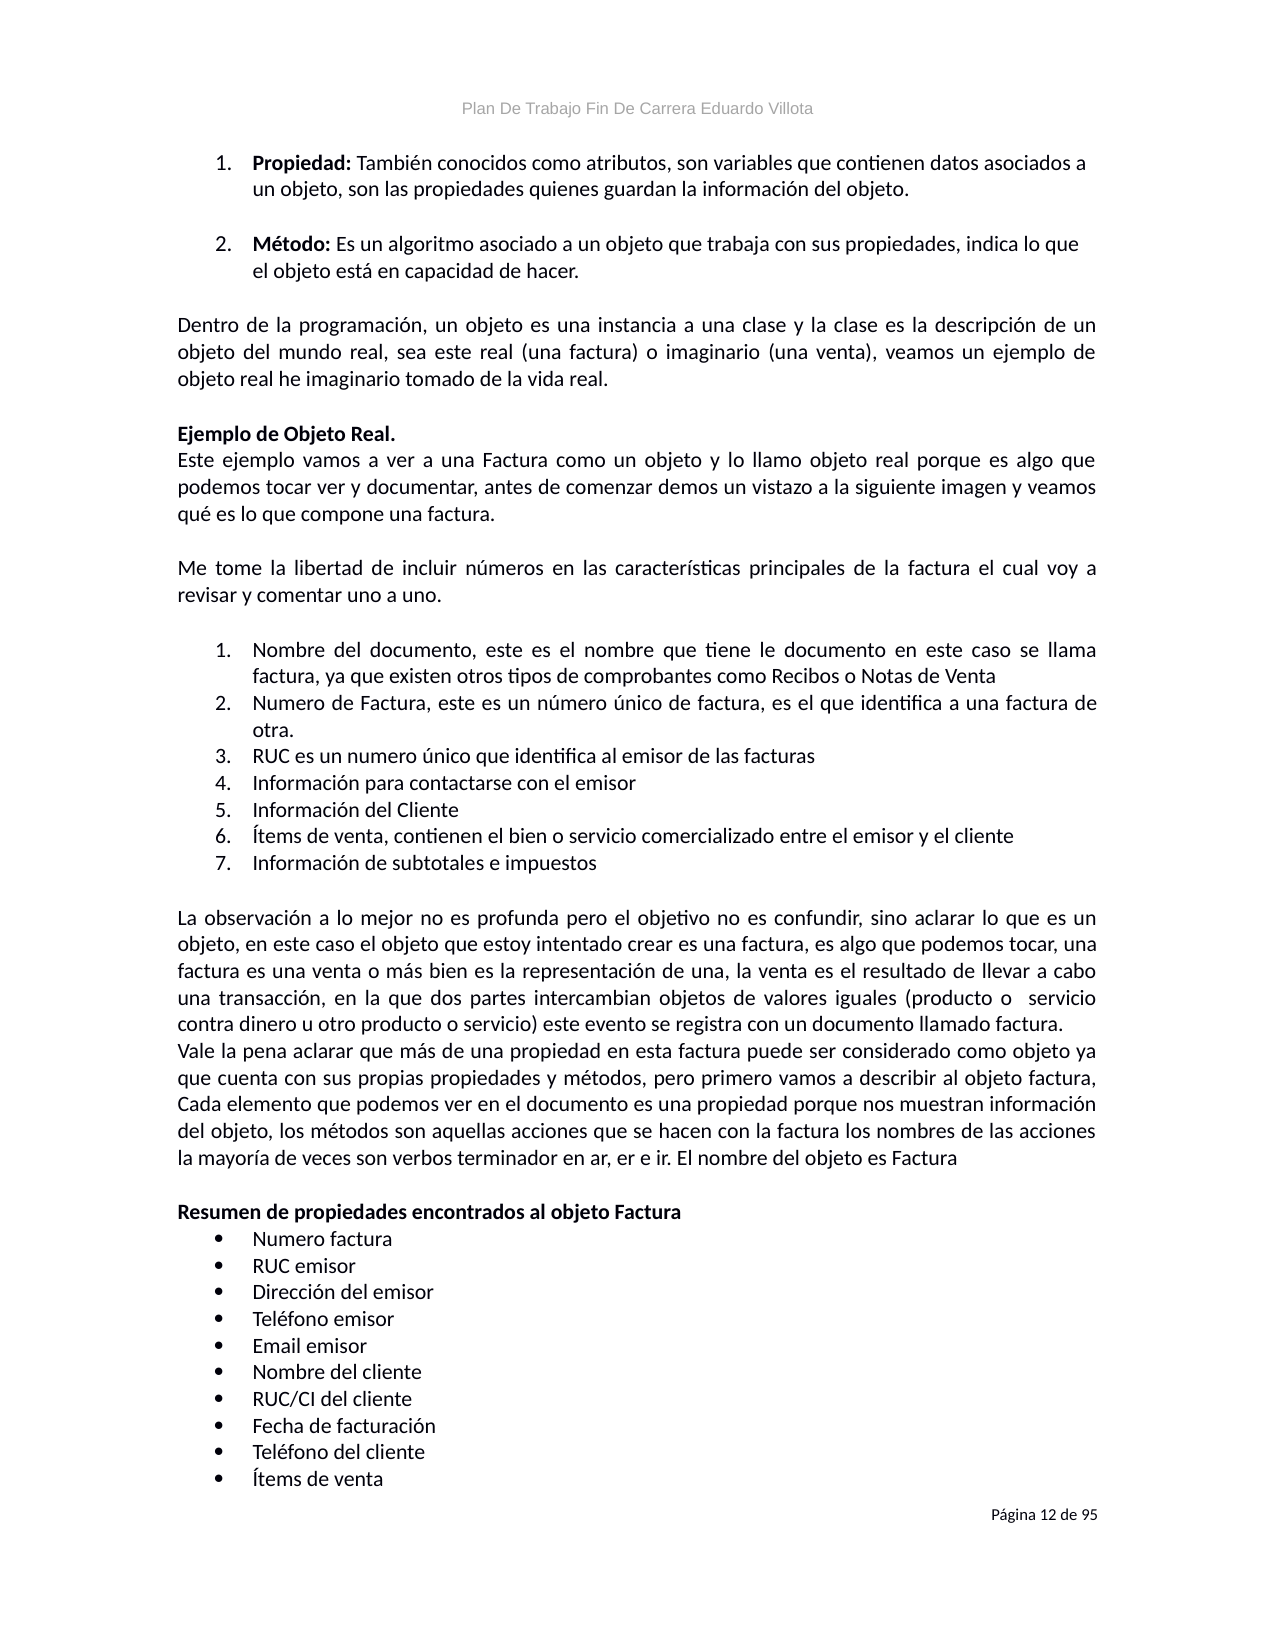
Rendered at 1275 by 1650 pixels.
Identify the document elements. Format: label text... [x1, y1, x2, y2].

list Nombre del documento, este es el nombre que tiene le documento en este caso se llama factura, ya que existen otros tipos de comprobantes como Recibos o Notas de Venta [215, 636, 1098, 689]
list Fecha de facturación [215, 1412, 1098, 1438]
list Propiedad: También conocidos como atributos, son variables que contienen datos asociados a un objeto, son las propiedades quienes guardan la información del objeto. [215, 148, 1098, 202]
text Resumen de propiedades encontrados al objeto Factura [177, 1198, 1098, 1225]
list Información de subtotales e impuestos [215, 849, 1098, 876]
list Email emisor [215, 1332, 1098, 1358]
text Vale la pena aclarar que más de una propiedad en esta factura puede ser considerado como objeto ya que cuenta con sus propias propiedades y métodos, pero primero vamos a describir al objeto factura, Cada elemento que podemos ver en el documento es una propiedad porque nos muestran información del objeto, los métodos son aquellas acciones que se hacen con la factura los nombres de las acciones la mayoría de veces son verbos terminador en ar, er e ir. El nombre del objeto es Factura [177, 1037, 1098, 1170]
list Teléfono del cliente [215, 1438, 1098, 1465]
text Me tome la libertad de incluir números en las características principales de la factura el cual voy a revisar y comentar uno a uno. [177, 554, 1098, 608]
list Numero de Factura, este es un número único de factura, es el que identifica a una factura de otra. [215, 689, 1098, 742]
text Dentro de la programación, un objeto es una instancia a una clase y la clase es la descripción de un objeto del mundo real, sea este real (una factura) o imaginario (una venta), veamos un ejemplo de objeto real he imaginario tomado de la vida real. [177, 312, 1098, 392]
text La observación a lo mejor no es profunda pero el objetivo no es confundir, sino aclarar lo que es un objeto, en este caso el objeto que estoy intentado crear es una factura, es algo que podemos tocar, una factura es una venta o más bien es la representación de una, la venta es el resultado de llevar a cabo una transacción, en la que dos partes intercambian objetos de valores iguales (producto o servicio contra dinero u otro producto o servicio) este evento se registra con un documento llamado factura. [177, 904, 1098, 1037]
list Nombre del cliente [215, 1358, 1098, 1385]
list Método: Es un algoritmo asociado a un objeto que trabaja con sus propiedades, indica lo que el objeto está en capacidad de hacer. [215, 229, 1098, 284]
list Teléfono emisor [215, 1305, 1098, 1332]
text Ejemplo de Objeto Real. [177, 420, 1098, 446]
text Este ejemplo vamos a ver a una Factura como un objeto y lo llamo objeto real porque es algo que podemos tocar ver y documentar, antes de comenzar demos un vistazo a la siguiente imagen y veamos qué es lo que compone una factura. [177, 446, 1098, 526]
list Ítems de venta [215, 1465, 1098, 1492]
list Ítems de venta, contienen el bien o servicio comercializado entre el emisor y el cliente [215, 822, 1098, 849]
list Información para contactarse con el emisor [215, 769, 1098, 796]
list Dirección del emisor [215, 1278, 1098, 1305]
list RUC es un numero único que identifica al emisor de las facturas [215, 742, 1098, 769]
list Numero factura [215, 1225, 1098, 1252]
list RUC emisor [215, 1252, 1098, 1278]
list Información del Cliente [215, 796, 1098, 822]
list RUC/CI del cliente [215, 1385, 1098, 1412]
